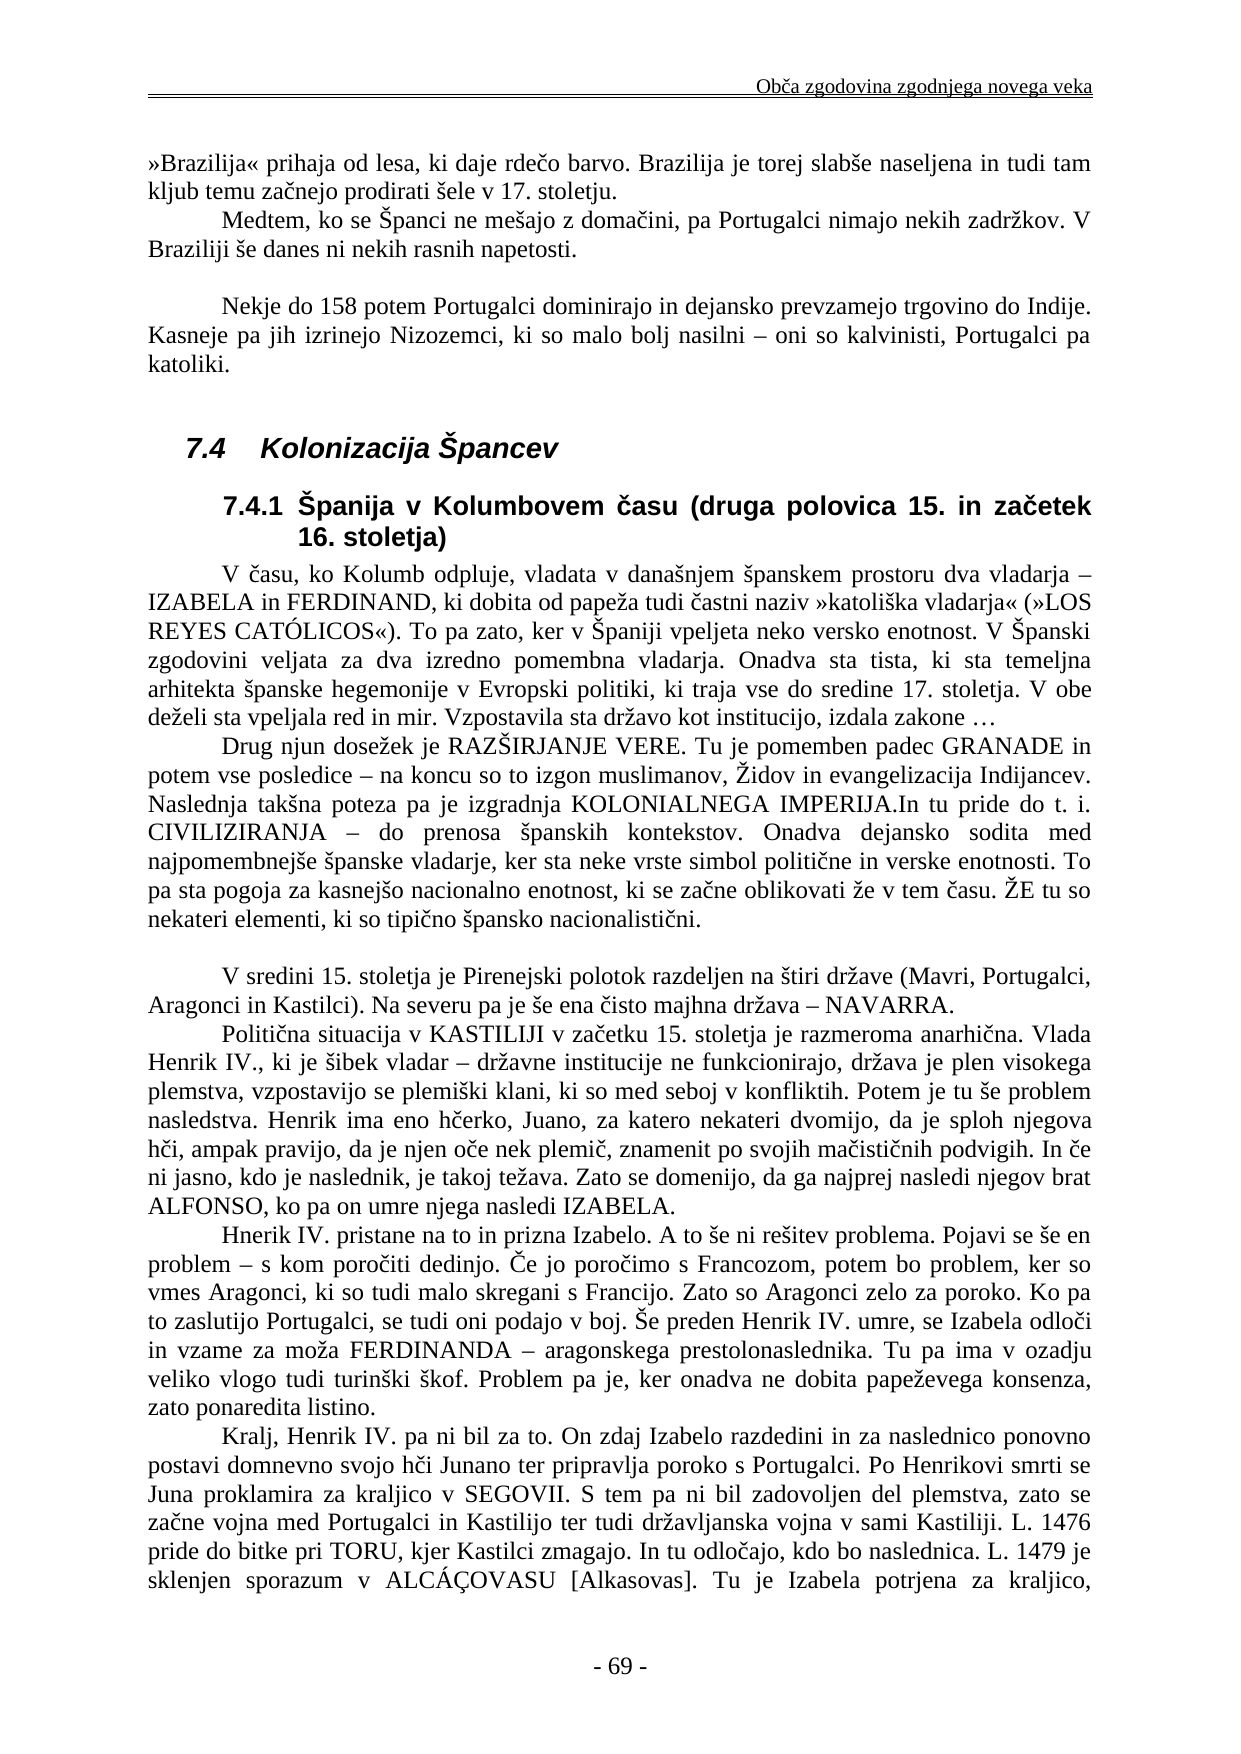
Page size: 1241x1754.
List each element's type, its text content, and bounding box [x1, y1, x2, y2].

text V sredini 15. stoletja je Pirenejski polotok razdeljen na štiri države (Mavri, Portugalci, Aragonci in Kastilci). Na severu pa je še ena čisto majhna država – NAVARRA. [148, 961, 1093, 1019]
text Nekje do 158 potem Portugalci dominirajo in dejansko prevzamejo trgovino do Indije. Kasneje pa jih izrinejo Nizozemci, ki so malo bolj nasilni – oni so kalvinisti, Portugalci pa katoliki. [148, 291, 1093, 378]
text V času, ko Kolumb odpluje, vladata v današnjem španskem prostoru dva vladarja – IZABELA in FERDINAND, ki dobita od papeža tudi častni naziv »katoliška vladarja« (»LOS REYES CATÓLICOS«). To pa zato, ker v Španiji vpeljeta neko versko enotnost. V Španski zgodovini veljata za dva izredno pomembna vladarja. Onadva sta tista, ki sta temeljna arhitekta španske hegemonije v Evropski politiki, ki traja vse do sredine 17. stoletja. V obe deželi sta vpeljala red in mir. Vzpostavila sta državo kot institucijo, izdala zakone … [148, 559, 1093, 731]
text Hnerik IV. pristane na to in prizna Izabelo. A to še ni rešitev problema. Pojavi se še en problem – s kom poročiti dedinjo. Če jo poročimo s Francozom, potem bo problem, ker so vmes Aragonci, ki so tudi malo skregani s Francijo. Zato so Aragonci zelo za poroko. Ko pa to zaslutijo Portugalci, se tudi oni podajo v boj. Še preden Henrik IV. umre, se Izabela odloči in vzame za moža FERDINANDA – aragonskega prestolonaslednika. Tu pa ima v ozadju veliko vlogo tudi turinški škof. Problem pa je, ker onadva ne dobita papeževega konsenza, zato ponaredita listino. [148, 1220, 1093, 1421]
text Kralj, Henrik IV. pa ni bil za to. On zdaj Izabelo razdedini in za naslednico ponovno postavi domnevno svojo hči Junano ter pripravlja poroko s Portugalci. Po Henrikovi smrti se Juna proklamira za kraljico v SEGOVII. S tem pa ni bil zadovoljen del plemstva, zato se začne vojna med Portugalci in Kastilijo ter tudi državljanska vojna v sami Kastiliji. L. 1476 pride do bitke pri TORU, kjer Kastilci zmagajo. In tu odločajo, kdo bo naslednica. L. 1479 je sklenjen sporazum v ALCÁÇOVASU [Alkasovas]. Tu je Izabela potrjena za kraljico, [148, 1421, 1093, 1594]
text »Brazilija« prihaja od lesa, ki daje rdečo barvo. Brazilija je torej slabše naseljena in tudi tam kljub temu začnejo prodirati šele v 17. stoletju. [148, 148, 1093, 205]
text Politična situacija v KASTILIJI v začetku 15. stoletja je razmeroma anarhična. Vlada Henrik IV., ki je šibek vladar – državne institucije ne funkcionirajo, država je plen visokega plemstva, vzpostavijo se plemiški klani, ki so med seboj v konfliktih. Potem je tu še problem nasledstva. Henrik ima eno hčerko, Juano, za katero nekateri dvomijo, da je sploh njegova hči, ampak pravijo, da je njen oče nek plemič, znamenit po svojih mačističnih podvigih. In če ni jasno, kdo je naslednik, je takoj težava. Zato se domenijo, da ga najprej nasledi njegov brat ALFONSO, ko pa on umre njega nasledi IZABELA. [148, 1019, 1093, 1220]
text Drug njun dosežek je RAZŠIRJANJE VERE. Tu je pomemben padec GRANADE in potem vse posledice – na koncu so to izgon muslimanov, Židov in evangelizacija Indijancev. Naslednja takšna poteza pa je izgradnja KOLONIALNEGA IMPERIJA.In tu pride do t. i. CIVILIZIRANJA – do prenosa španskih kontekstov. Onadva dejansko sodita med najpomembnejše španske vladarje, ker sta neke vrste simbol politične in verske enotnosti. To pa sta pogoja za kasnejšo nacionalno enotnost, ki se začne oblikovati že v tem času. ŽE tu so nekateri elementi, ki so tipično špansko nacionalistični. [148, 731, 1093, 932]
text Medtem, ko se Španci ne mešajo z domačini, pa Portugalci nimajo nekih zadržkov. V Braziliji še danes ni nekih rasnih napetosti. [148, 205, 1093, 263]
subtitle Kolonizacija Špancev [185, 431, 1093, 465]
subtitle Španija v Kolumbovem času (druga polovica 15. in začetek 16. stoletja) [223, 490, 1093, 552]
